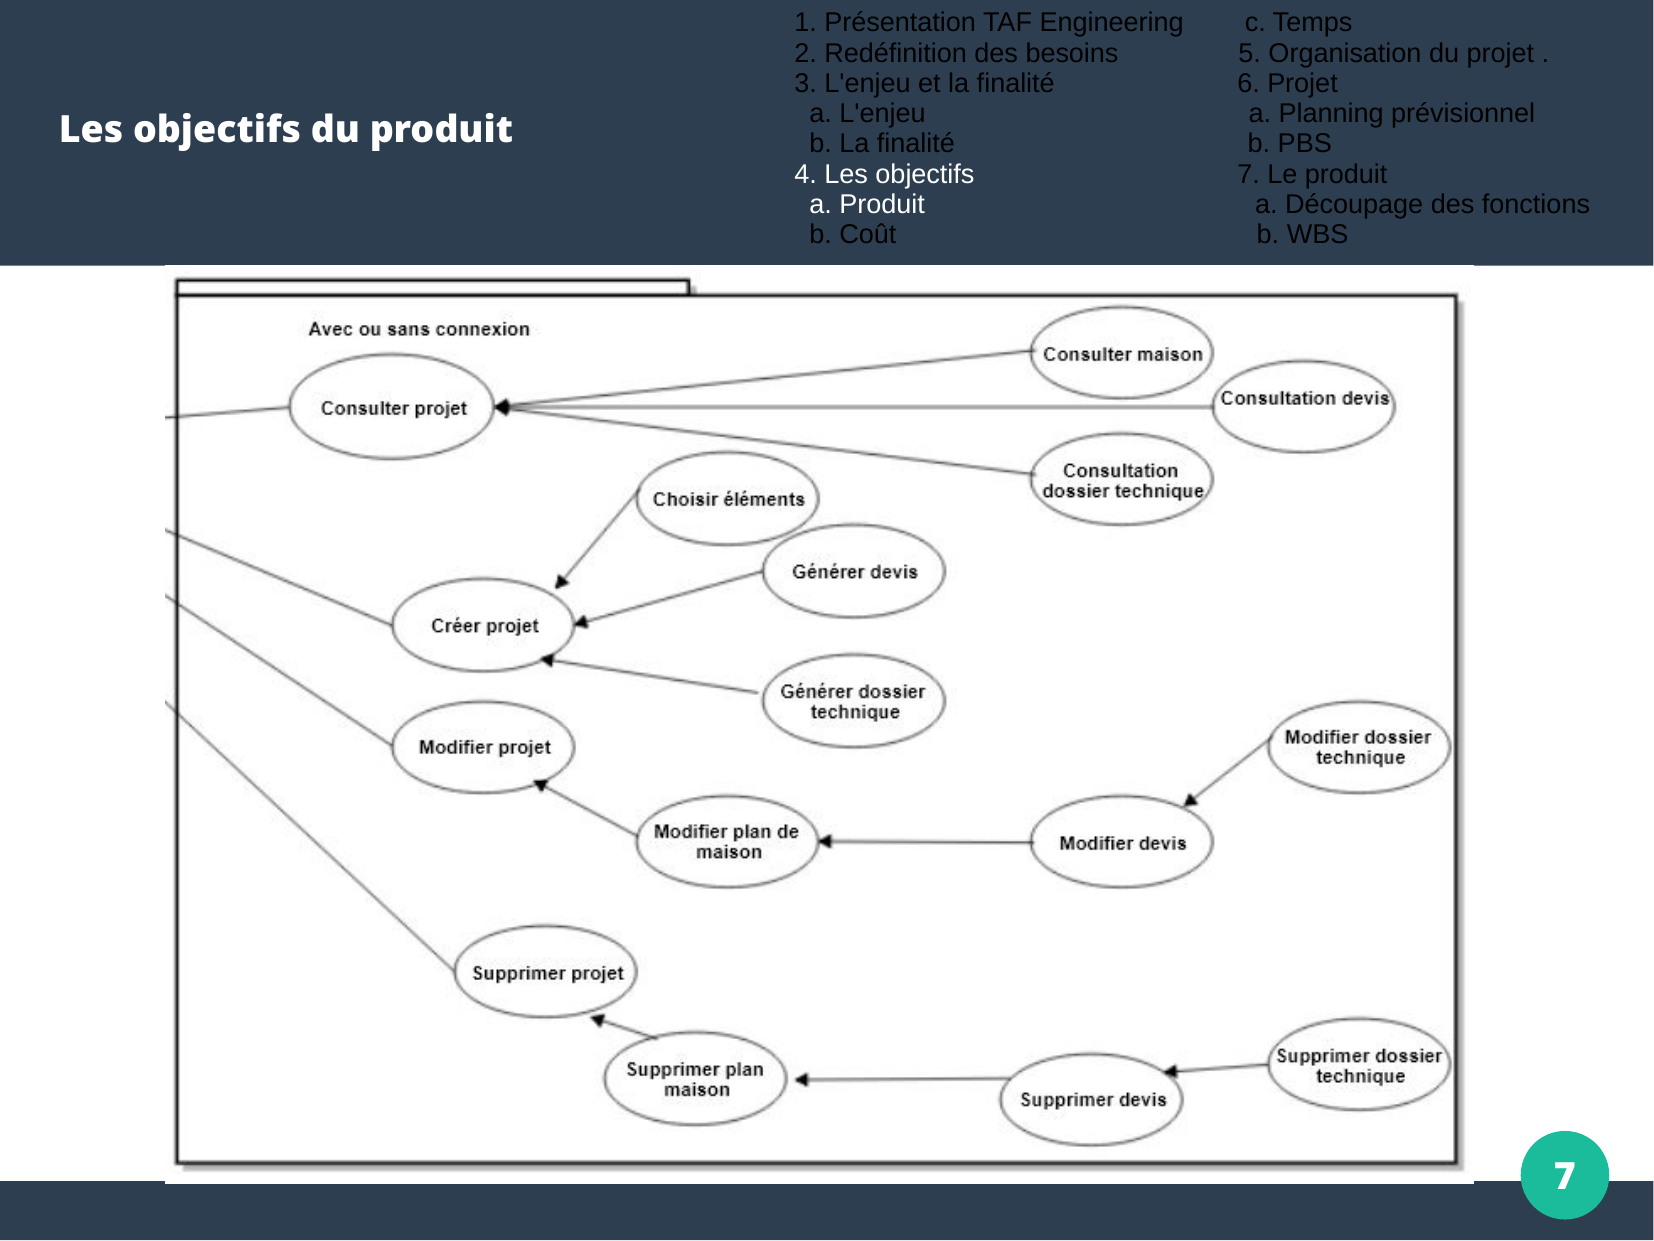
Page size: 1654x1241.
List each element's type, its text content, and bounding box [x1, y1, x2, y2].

text_box 1. Présentation TAF Engineering c. Temps 2. Redéfinition des besoins 5. Organisation du projet . 3. L'enjeu et la finalité 6. Projet a. L'enjeu a. Planning prévisionnel b. La finalité b. PBS 4. Les objectifs 7. Le produit a. Produit a. Découpage des fonctions b. Coût b. WBS [779, 0, 1654, 318]
title Les objectifs du produit [59, 49, 779, 207]
picture [165, 265, 1474, 1184]
